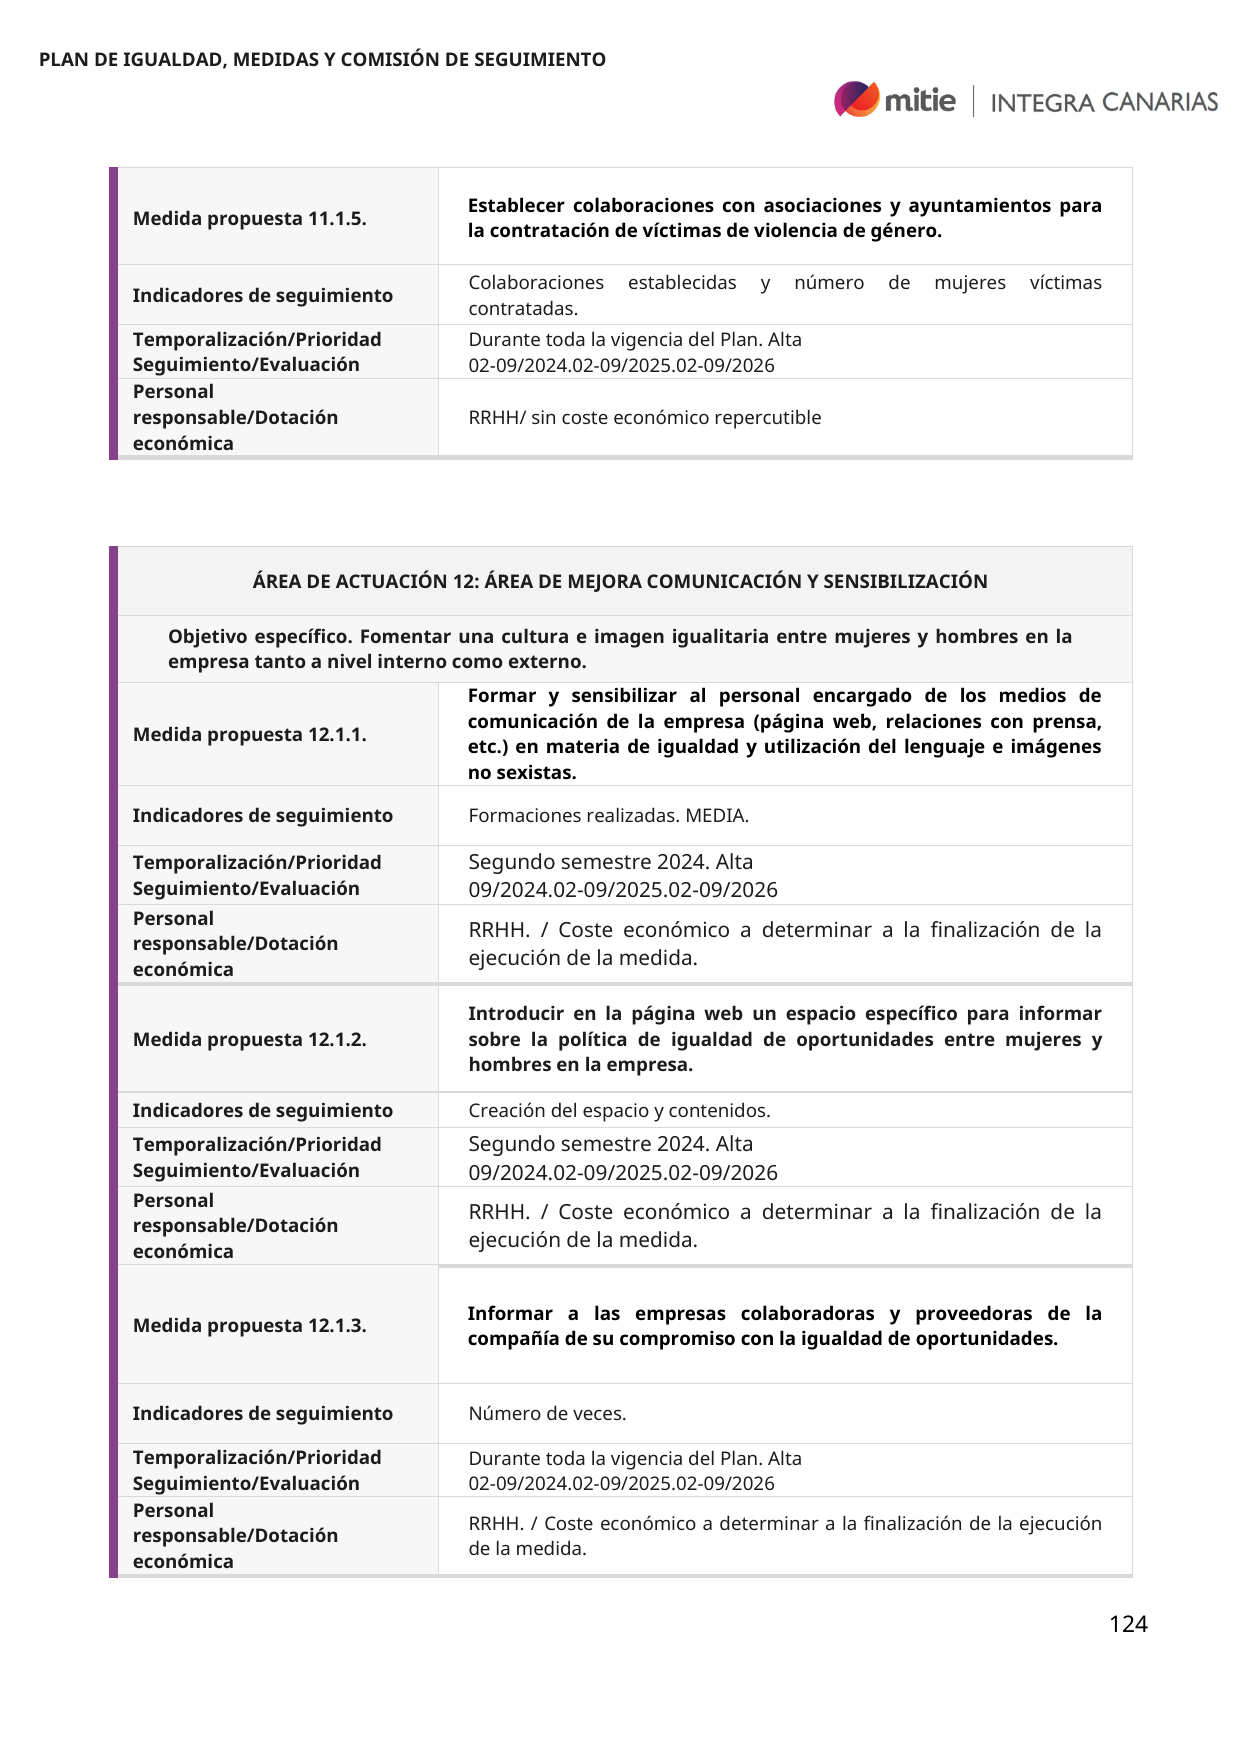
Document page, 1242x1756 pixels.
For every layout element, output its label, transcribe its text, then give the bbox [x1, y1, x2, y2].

table_cell RRHH/ sin coste económico repercutible [439, 379, 1132, 455]
table_cell Personal responsable/Dotación económica [118, 1497, 438, 1574]
table_cell Temporalización/Prioridad Seguimiento/Evaluación [118, 1128, 438, 1186]
table_cell Introducir en la página web un espacio específico para informar sobre la política de igualdad de oportunidades entre mujeres y hombres en la empresa. [439, 986, 1132, 1091]
table_cell RRHH. / Coste económico a determinar a la finalización de la ejecución de la medida. [439, 1187, 1132, 1264]
table_cell Durante toda la vigencia del Plan. Alta 02-09/2024.02-09/2025.02-09/2026 [439, 1444, 1132, 1496]
table_cell Establecer colaboraciones con asociaciones y ayuntamientos para la contratación de víctimas de violencia de género. [439, 168, 1132, 264]
table_cell Personal responsable/Dotación económica [118, 1187, 438, 1264]
table_cell Indicadores de seguimiento [118, 265, 438, 324]
table_cell Temporalización/Prioridad Seguimiento/Evaluación [118, 1444, 438, 1496]
table_cell Temporalización/Prioridad Seguimiento/Evaluación [118, 325, 438, 378]
table_cell Objetivo específico. Fomentar una cultura e imagen igualitaria entre mujeres y hombres en la empresa tanto a nivel interno como externo. [118, 616, 1132, 682]
table_cell Temporalización/Prioridad Seguimiento/Evaluación [118, 846, 438, 904]
table_cell Formar y sensibilizar al personal encargado de los medios de comunicación de la empresa (página web, relaciones con prensa, etc.) en materia de igualdad y utilización del lenguaje e imágenes no sexistas. [439, 683, 1132, 785]
table_cell Formaciones realizadas. MEDIA. [439, 786, 1132, 845]
table_cell Personal responsable/Dotación económica [118, 379, 438, 455]
table_cell Segundo semestre 2024. Alta 09/2024.02-09/2025.02-09/2026 [439, 846, 1132, 904]
table_header ÁREA DE ACTUACIÓN 12: ÁREA DE MEJORA COMUNICACIÓN Y SENSIBILIZACIÓN [118, 547, 1132, 615]
table_cell Indicadores de seguimiento [118, 786, 438, 845]
table_cell Medida propuesta 12.1.1. [118, 683, 438, 785]
table_cell Creación del espacio y contenidos. [439, 1093, 1132, 1127]
table_cell Medida propuesta 11.1.5. [118, 168, 438, 264]
table_cell RRHH. / Coste económico a determinar a la finalización de la ejecución de la medida. [439, 1497, 1132, 1574]
table_cell Indicadores de seguimiento [118, 1093, 438, 1127]
table_cell Durante toda la vigencia del Plan. Alta 02-09/2024.02-09/2025.02-09/2026 [439, 325, 1132, 378]
table_cell Número de veces. [439, 1384, 1132, 1443]
table_cell RRHH. / Coste económico a determinar a la finalización de la ejecución de la medida. [439, 905, 1132, 982]
table_cell Segundo semestre 2024. Alta 09/2024.02-09/2025.02-09/2026 [439, 1128, 1132, 1186]
table_cell Indicadores de seguimiento [118, 1384, 438, 1443]
table_cell Medida propuesta 12.1.2. [118, 986, 438, 1091]
table_cell Informar a las empresas colaboradoras y proveedoras de la compañía de su compromiso con la igualdad de oportunidades. [439, 1268, 1132, 1383]
table_cell Personal responsable/Dotación económica [118, 905, 438, 982]
table_cell Medida propuesta 12.1.3. [118, 1265, 438, 1383]
table_cell Colaboraciones establecidas y número de mujeres víctimas contratadas. [439, 265, 1132, 324]
